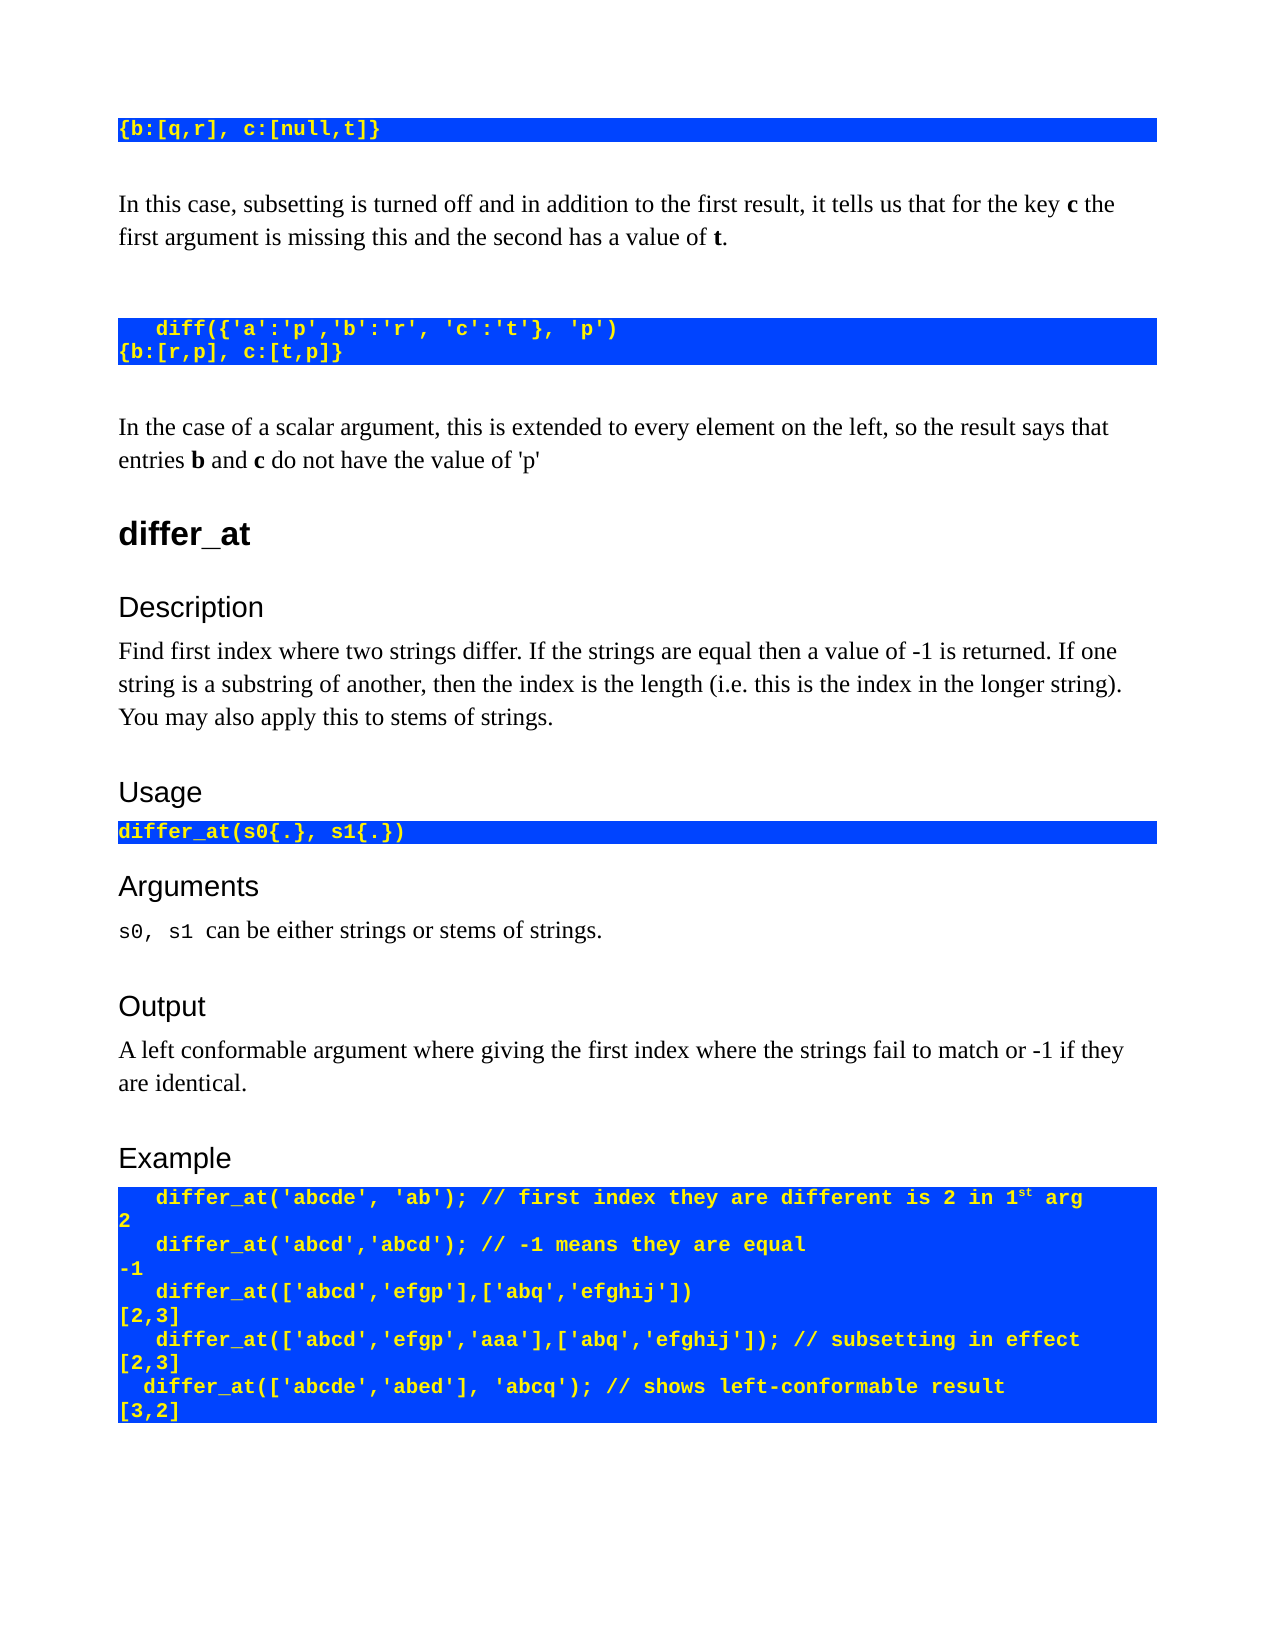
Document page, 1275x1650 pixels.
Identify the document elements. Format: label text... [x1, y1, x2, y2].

subtitle differ_at [118, 514, 1157, 553]
text [3,2] [118, 1399, 1157, 1423]
text [2,3] [118, 1305, 1157, 1329]
text {b:[r,p], c:[t,p]} [118, 341, 1157, 365]
text In the case of a scalar argument, this is extended to every element on the left, so the result says that entries b and c do not have the value of 'p' [118, 412, 1157, 474]
text differ_at(['abcde','abed'], 'abcq'); // shows left-conformable result [118, 1376, 1157, 1399]
text In this case, subsetting is turned off and in addition to the first result, it tells us that for the key c the first argument is missing this and the second has a value of t. [118, 189, 1157, 251]
text 2 [118, 1210, 1157, 1234]
text {b:[q,r], c:[null,t]} [118, 118, 1157, 142]
text differ_at(s0{.}, s1{.}) [118, 821, 1157, 844]
text s0, s1 can be either strings or stems of strings. [118, 916, 1157, 945]
text diff({'a':'p','b':'r', 'c':'t'}, 'p') [118, 318, 1157, 341]
text differ_at('abcd','abcd'); // -1 means they are equal [118, 1234, 1157, 1258]
text differ_at(['abcd','efgp'],['abq','efghij']) [118, 1281, 1157, 1305]
text differ_at(['abcd','efgp','aaa'],['abq','efghij']); // subsetting in effect [2,3] [118, 1329, 1157, 1376]
text differ_at('abcde', 'ab'); // first index they are different is 2 in 1st arg [118, 1187, 1157, 1210]
text Find first index where two strings differ. If the strings are equal then a value of -1 is returned. If one string is a substring of another, then the index is the length (i.e. this is the index in the longer string). You may also apply this to stems of strings. [118, 636, 1157, 731]
subtitle Output [118, 989, 1157, 1023]
text -1 [118, 1258, 1157, 1281]
subtitle Usage [118, 775, 1157, 808]
subtitle Description [118, 590, 1157, 624]
subtitle Example [118, 1141, 1157, 1174]
subtitle Arguments [118, 869, 1157, 903]
text A left conformable argument where giving the first index where the strings fail to match or -1 if they are identical. [118, 1035, 1157, 1097]
